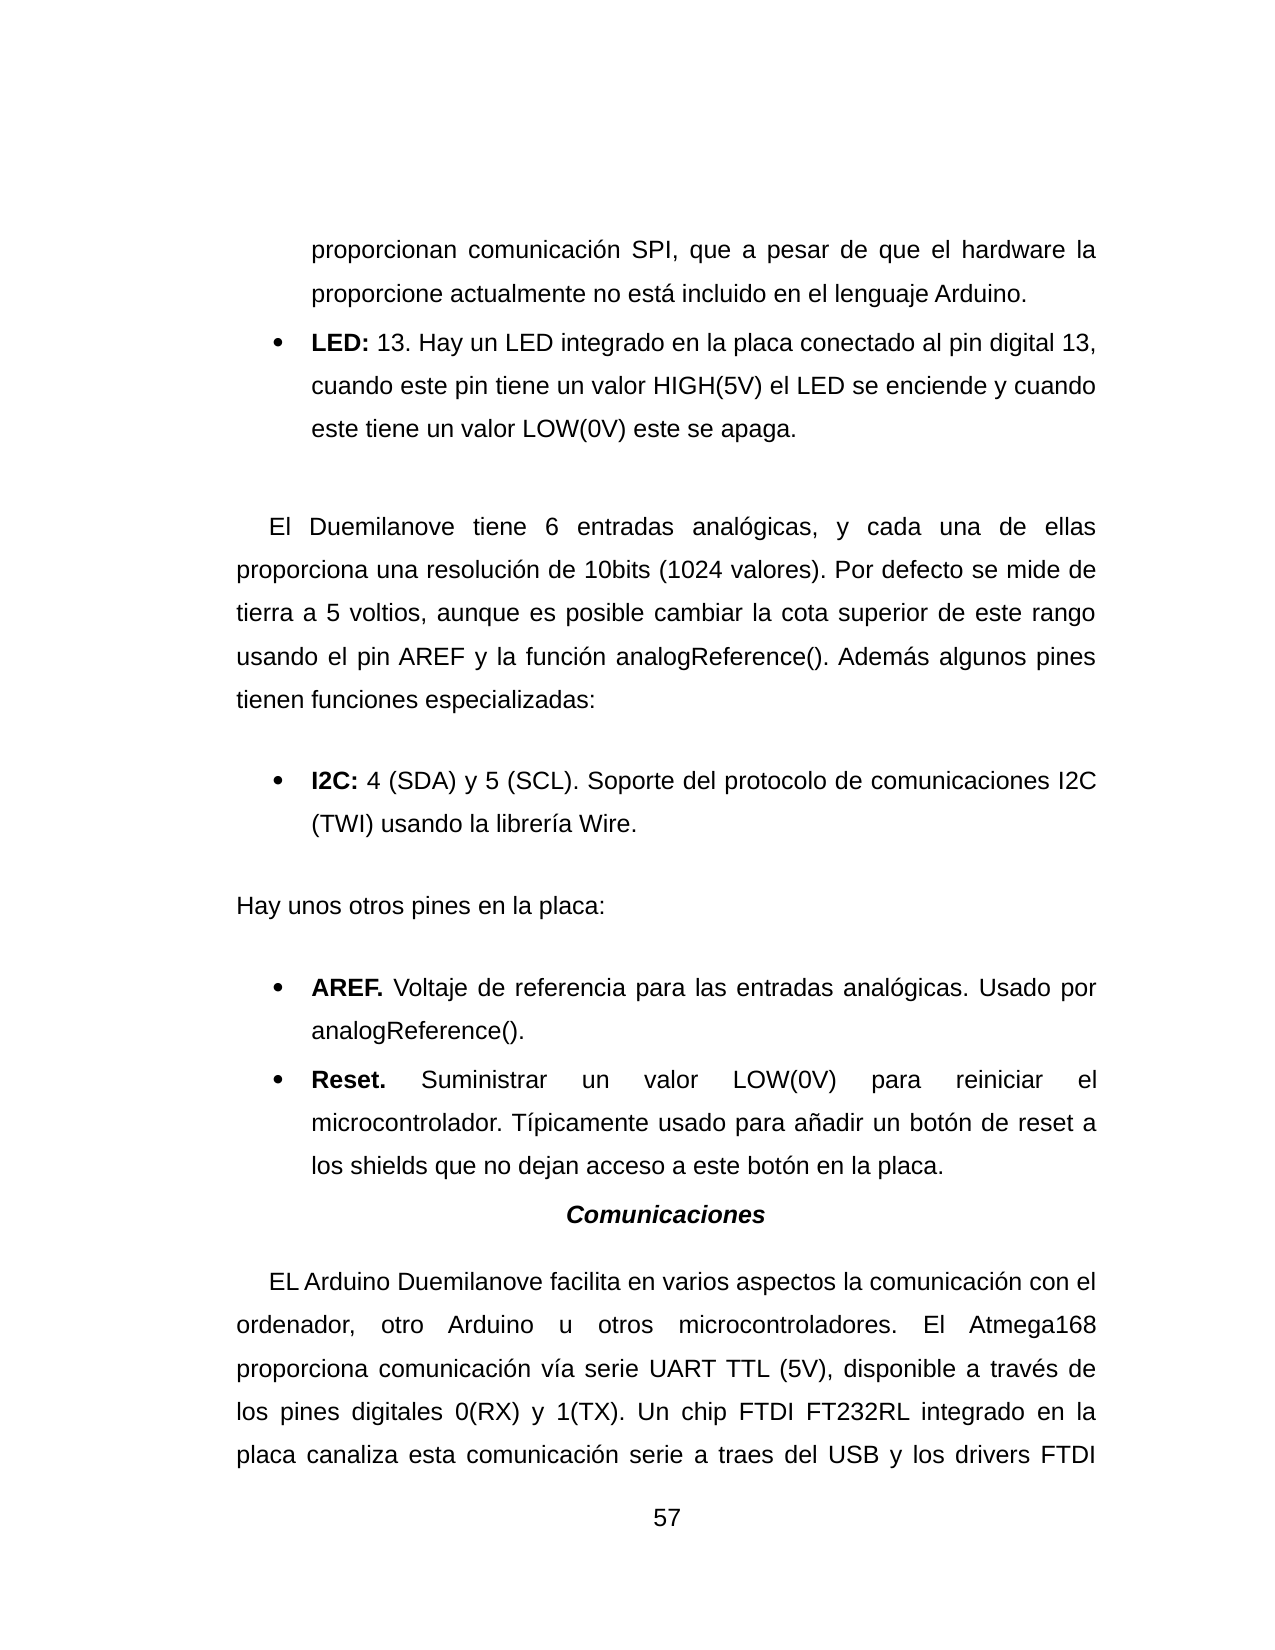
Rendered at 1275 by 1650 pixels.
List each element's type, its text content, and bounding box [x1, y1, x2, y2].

text EL Arduino Duemilanove facilita en varios aspectos la comunicación con el ordenador, otro Arduino u otros microcontroladores. El Atmega168 proporciona comunicación vía serie UART TTL (5V), disponible a través de los pines digitales 0(RX) y 1(TX). Un chip FTDI FT232RL integrado en la placa canaliza esta comunicación serie a traes del USB y los drivers FTDI [236, 1267, 1098, 1469]
text Hay unos otros pines en la placa: [236, 891, 1098, 920]
subtitle Comunicaciones [236, 1200, 1098, 1229]
text El Duemilanove tiene 6 entradas analógicas, y cada una de ellas proporciona una resolución de 10bits (1024 valores). Por defecto se mide de tierra a 5 voltios, aunque es posible cambiar la cota superior de este rango usando el pin AREF y la función analogReference(). Además algunos pines tienen funciones especializadas: [236, 512, 1098, 713]
list Reset. Suministrar un valor LOW(0V) para reiniciar el microcontrolador. Típicamente usado para añadir un botón de reset a los shields que no dejan acceso a este botón en la placa. [274, 1065, 1098, 1180]
list AREF. Voltaje de referencia para las entradas analógicas. Usado por analogReference(). [274, 972, 1098, 1044]
list proporcionan comunicación SPI, que a pesar de que el hardware la proporcione actualmente no está incluido en el lenguaje Arduino. [274, 235, 1098, 307]
list I2C: 4 (SDA) y 5 (SCL). Soporte del protocolo de comunicaciones I2C (TWI) usando la librería Wire. [274, 766, 1098, 838]
list LED: 13. Hay un LED integrado en la placa conectado al pin digital 13, cuando este pin tiene un valor HIGH(5V) el LED se enciende y cuando este tiene un valor LOW(0V) este se apaga. [274, 328, 1098, 443]
